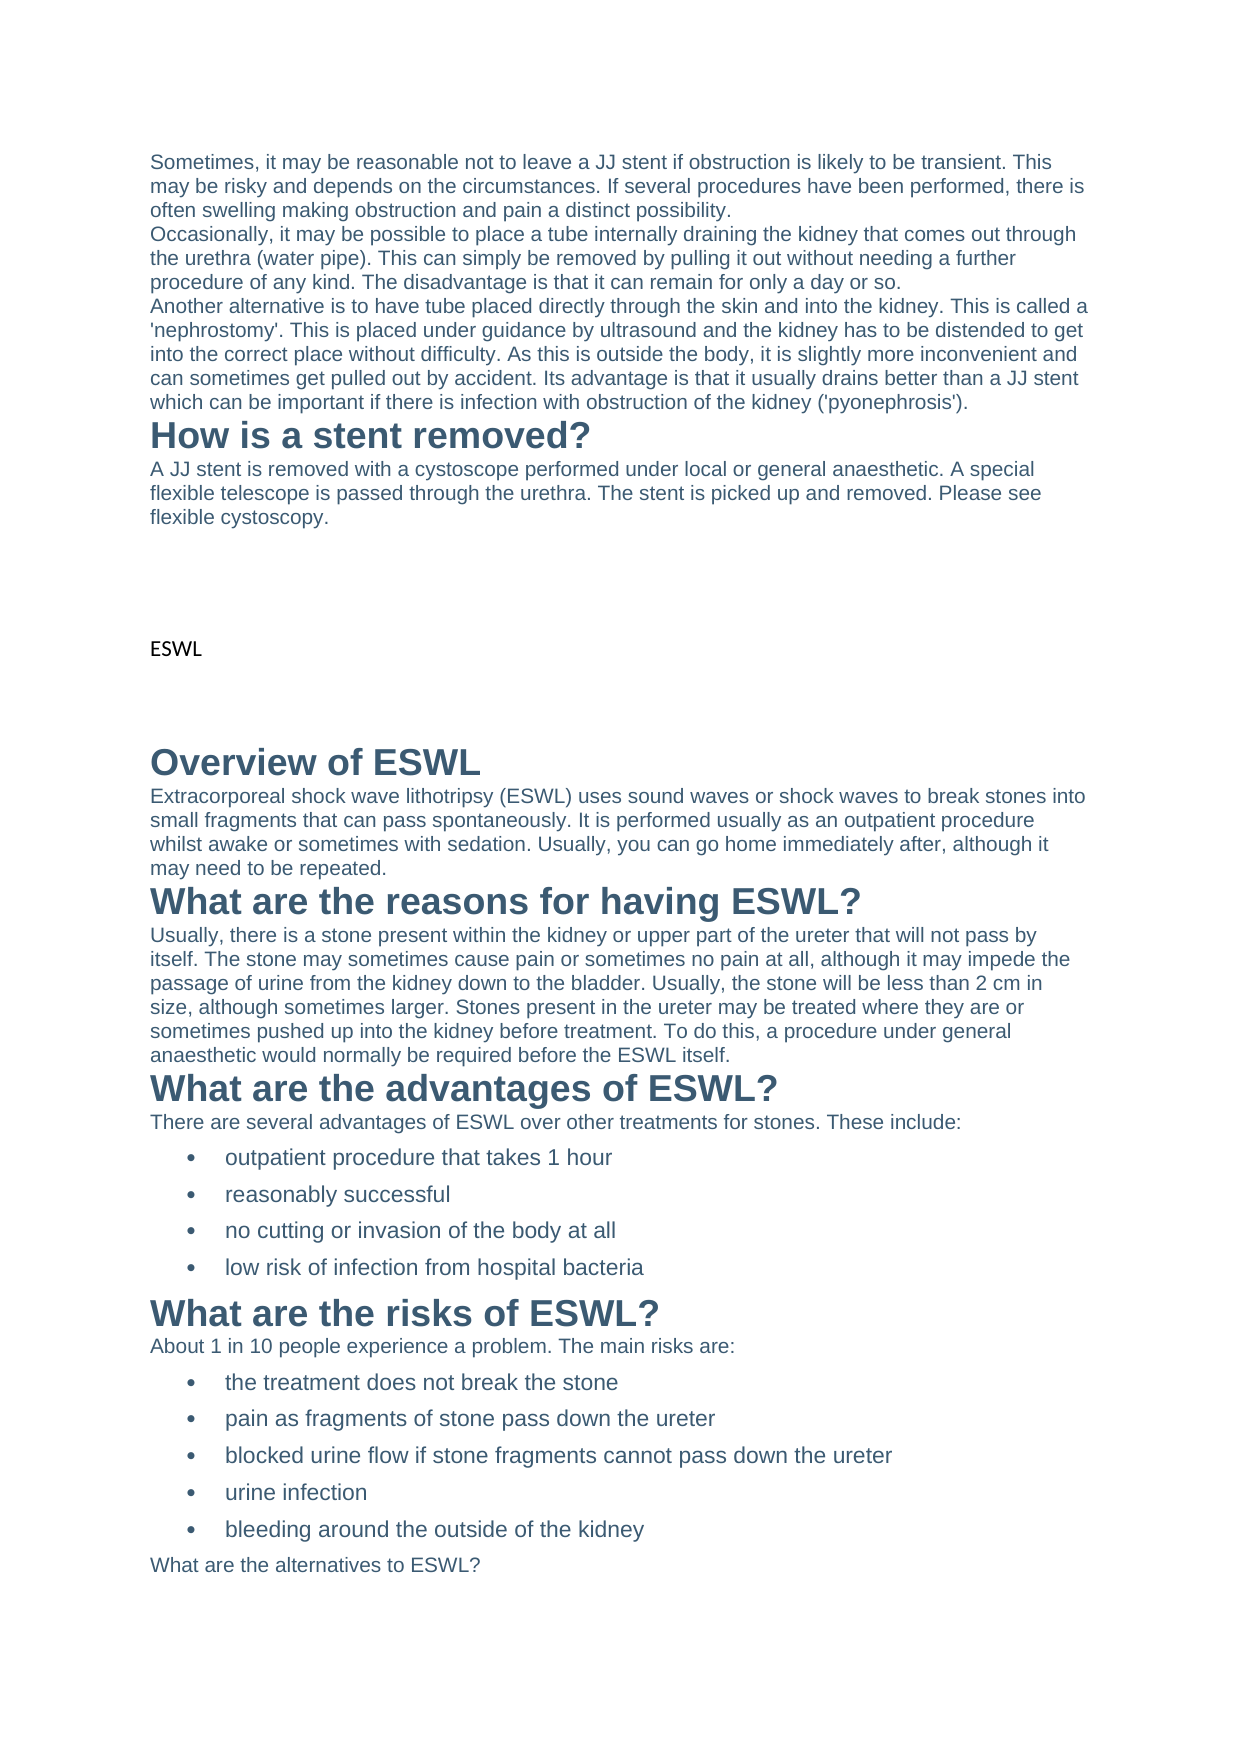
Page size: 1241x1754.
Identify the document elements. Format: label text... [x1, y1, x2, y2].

list bleeding around the outside of the kidney [187, 1516, 1090, 1542]
list urine infection [187, 1479, 1090, 1505]
list outpatient procedure that takes 1 hour [187, 1144, 1090, 1170]
text About 1 in 10 people experience a problem. The main risks are: [150, 1334, 1090, 1358]
text ESWL [150, 634, 1090, 663]
list pain as fragments of stone pass down the ureter [187, 1405, 1090, 1432]
text Another alternative is to have tube placed directly through the skin and into the kidney. This is called a 'nephrostomy'. This is placed under guidance by ultrasound and the kidney has to be distended to get into the correct place without difficulty. As this is outside the body, it is slightly more inconvenient and can sometimes get pulled out by accident. Its advantage is that it usually drains better than a JJ stent which can be important if there is infection with obstruction of the kidney ('pyonephrosis'). [150, 294, 1090, 413]
list blocked urine flow if stone fragments cannot pass down the ureter [187, 1442, 1090, 1468]
subtitle How is a stent removed? [150, 413, 1090, 457]
text Usually, there is a stone present within the kidney or upper part of the ureter that will not pass by itself. The stone may sometimes cause pain or sometimes no pain at all, although it may impede the passage of urine from the kidney down to the bladder. Usually, the stone will be less than 2 cm in size, although sometimes larger. Stones present in the ureter may be treated where they are or sometimes pushed up into the kidney before treatment. To do this, a procedure under general anaesthetic would normally be required before the ESWL itself. [150, 923, 1090, 1066]
text Sometimes, it may be reasonable not to leave a JJ stent if obstruction is likely to be transient. This may be risky and depends on the circumstances. If several procedures have been performed, there is often swelling making obstruction and pain a distinct possibility. [150, 150, 1090, 222]
text There are several advantages of ESWL over other treatments for stones. These include: [150, 1109, 1090, 1133]
subtitle What are the reasons for having ESWL? [150, 879, 1090, 923]
list the treatment does not break the stone [187, 1368, 1090, 1395]
text Extracorporeal shock wave lithotripsy (ESWL) uses sound waves or shock waves to break stones into small fragments that can pass spontaneously. It is performed usually as an outpatient procedure whilst awake or sometimes with sedation. Usually, you can go home immediately after, although it may need to be repeated. [150, 784, 1090, 879]
list reasonably successful [187, 1181, 1090, 1207]
subtitle What are the advantages of ESWL? [150, 1066, 1090, 1109]
subtitle Overview of ESWL [150, 741, 1090, 784]
text A JJ stent is removed with a cystoscope performed under local or general anaesthetic. A special flexible telescope is passed through the urethra. The stent is picked up and removed. Please see flexible cystoscopy. [150, 457, 1090, 528]
list no cutting or invasion of the body at all [187, 1217, 1090, 1244]
text Occasionally, it may be possible to place a tube internally draining the kidney that comes out through the urethra (water pipe). This can simply be removed by pulling it out without needing a further procedure of any kind. The disadvantage is that it can remain for only a day or so. [150, 222, 1090, 294]
list low risk of infection from hospital bacteria [187, 1254, 1090, 1281]
text What are the alternatives to ESWL? [150, 1552, 1090, 1576]
subtitle What are the risks of ESWL? [150, 1291, 1090, 1334]
